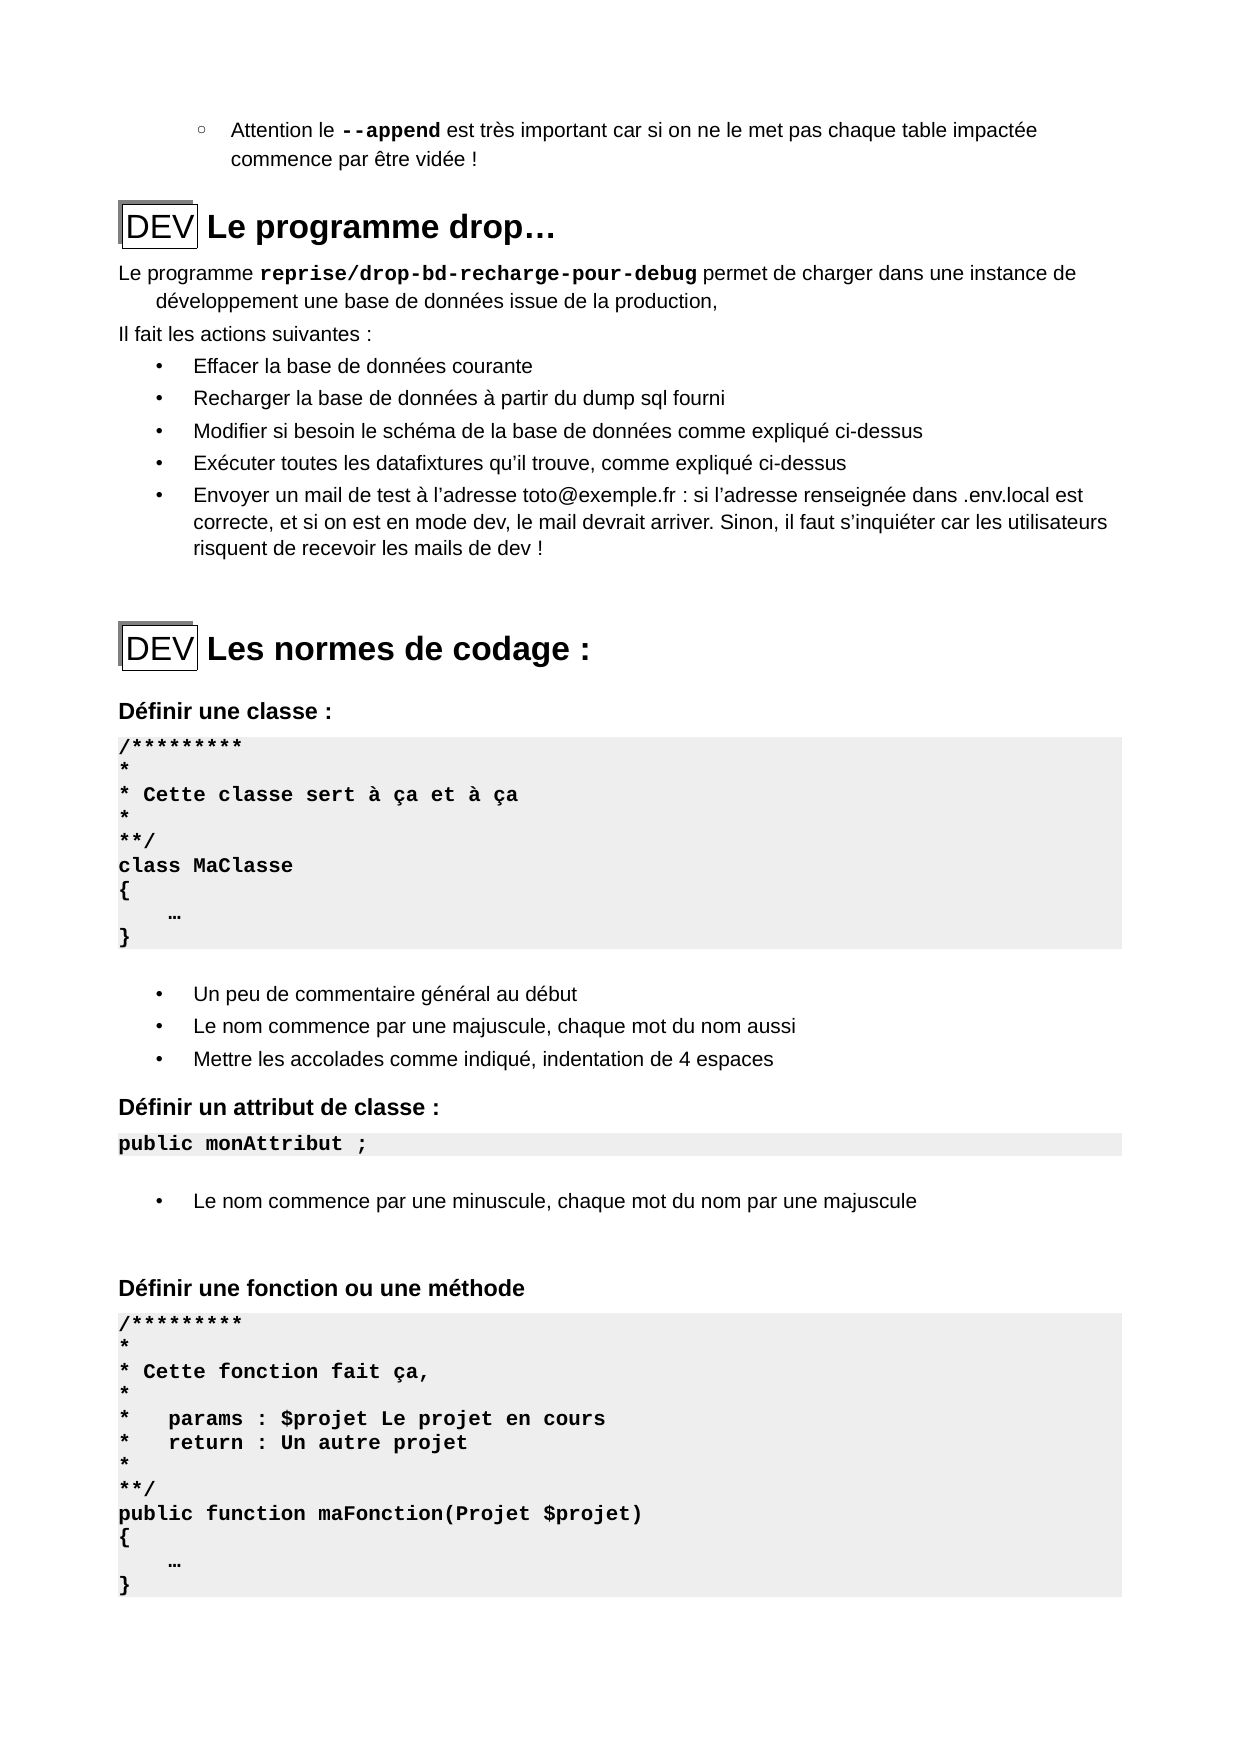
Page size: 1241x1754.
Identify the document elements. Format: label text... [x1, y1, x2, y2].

list Mettre les accolades comme indiqué, indentation de 4 espaces [156, 1047, 1122, 1071]
text * [118, 808, 1122, 831]
list Il fait les actions suivantes : [118, 321, 1122, 345]
text class MaClasse { … } [118, 855, 1122, 949]
list Le nom commence par une minuscule, chaque mot du nom par une majuscule [156, 1189, 1122, 1213]
text * [118, 760, 1122, 784]
list Le programme reprise/drop-bd-recharge-pour-debug permet de charger dans une instance de développement une base de données issue de la production, [118, 261, 1122, 313]
text public monAttribut ; [118, 1133, 1122, 1156]
text * Cette fonction fait ça, [118, 1361, 1122, 1384]
list Un peu de commentaire général au début [156, 982, 1122, 1006]
list Recharger la base de données à partir du dump sql fourni [156, 386, 1122, 410]
list Modifier si besoin le schéma de la base de données comme expliqué ci-dessus [156, 418, 1122, 442]
subtitle Définir une classe : [118, 697, 1122, 724]
list Effacer la base de données courante [156, 354, 1122, 378]
list Envoyer un mail de test à l’adresse toto@exemple.fr : si l’adresse renseignée dans .env.local est correcte, et si on est en mode dev, le mail devrait arriver. Sinon, il faut s’inquiéter car les utilisateurs risquent de recevoir les mails de dev ! [156, 483, 1122, 560]
text * params : $projet Le projet en cours [118, 1408, 1122, 1432]
text * [118, 1337, 1122, 1361]
subtitle Les normes de codage : [193, 621, 1122, 670]
text * return : Un autre projet [118, 1432, 1122, 1455]
text public function maFonction(Projet $projet) { … } [118, 1503, 1122, 1597]
subtitle Définir un attribut de classe : [118, 1093, 1122, 1120]
subtitle Définir une fonction ou une méthode [118, 1274, 1122, 1301]
list Attention le --append est très important car si on ne le met pas chaque table impactée commence par être vidée ! [193, 118, 1122, 170]
text /********* [118, 737, 1122, 760]
text * [118, 1384, 1122, 1408]
list Le nom commence par une majuscule, chaque mot du nom aussi [156, 1014, 1122, 1038]
text **/ [118, 831, 1122, 855]
list Exécuter toutes les datafixtures qu’il trouve, comme expliqué ci-dessus [156, 451, 1122, 475]
text /********* [118, 1313, 1122, 1337]
text * [118, 1455, 1122, 1479]
text **/ [118, 1479, 1122, 1503]
subtitle DEV Le programme drop… [118, 199, 1122, 248]
subtitle DEV [123, 626, 197, 670]
text * Cette classe sert à ça et à ça [118, 784, 1122, 808]
